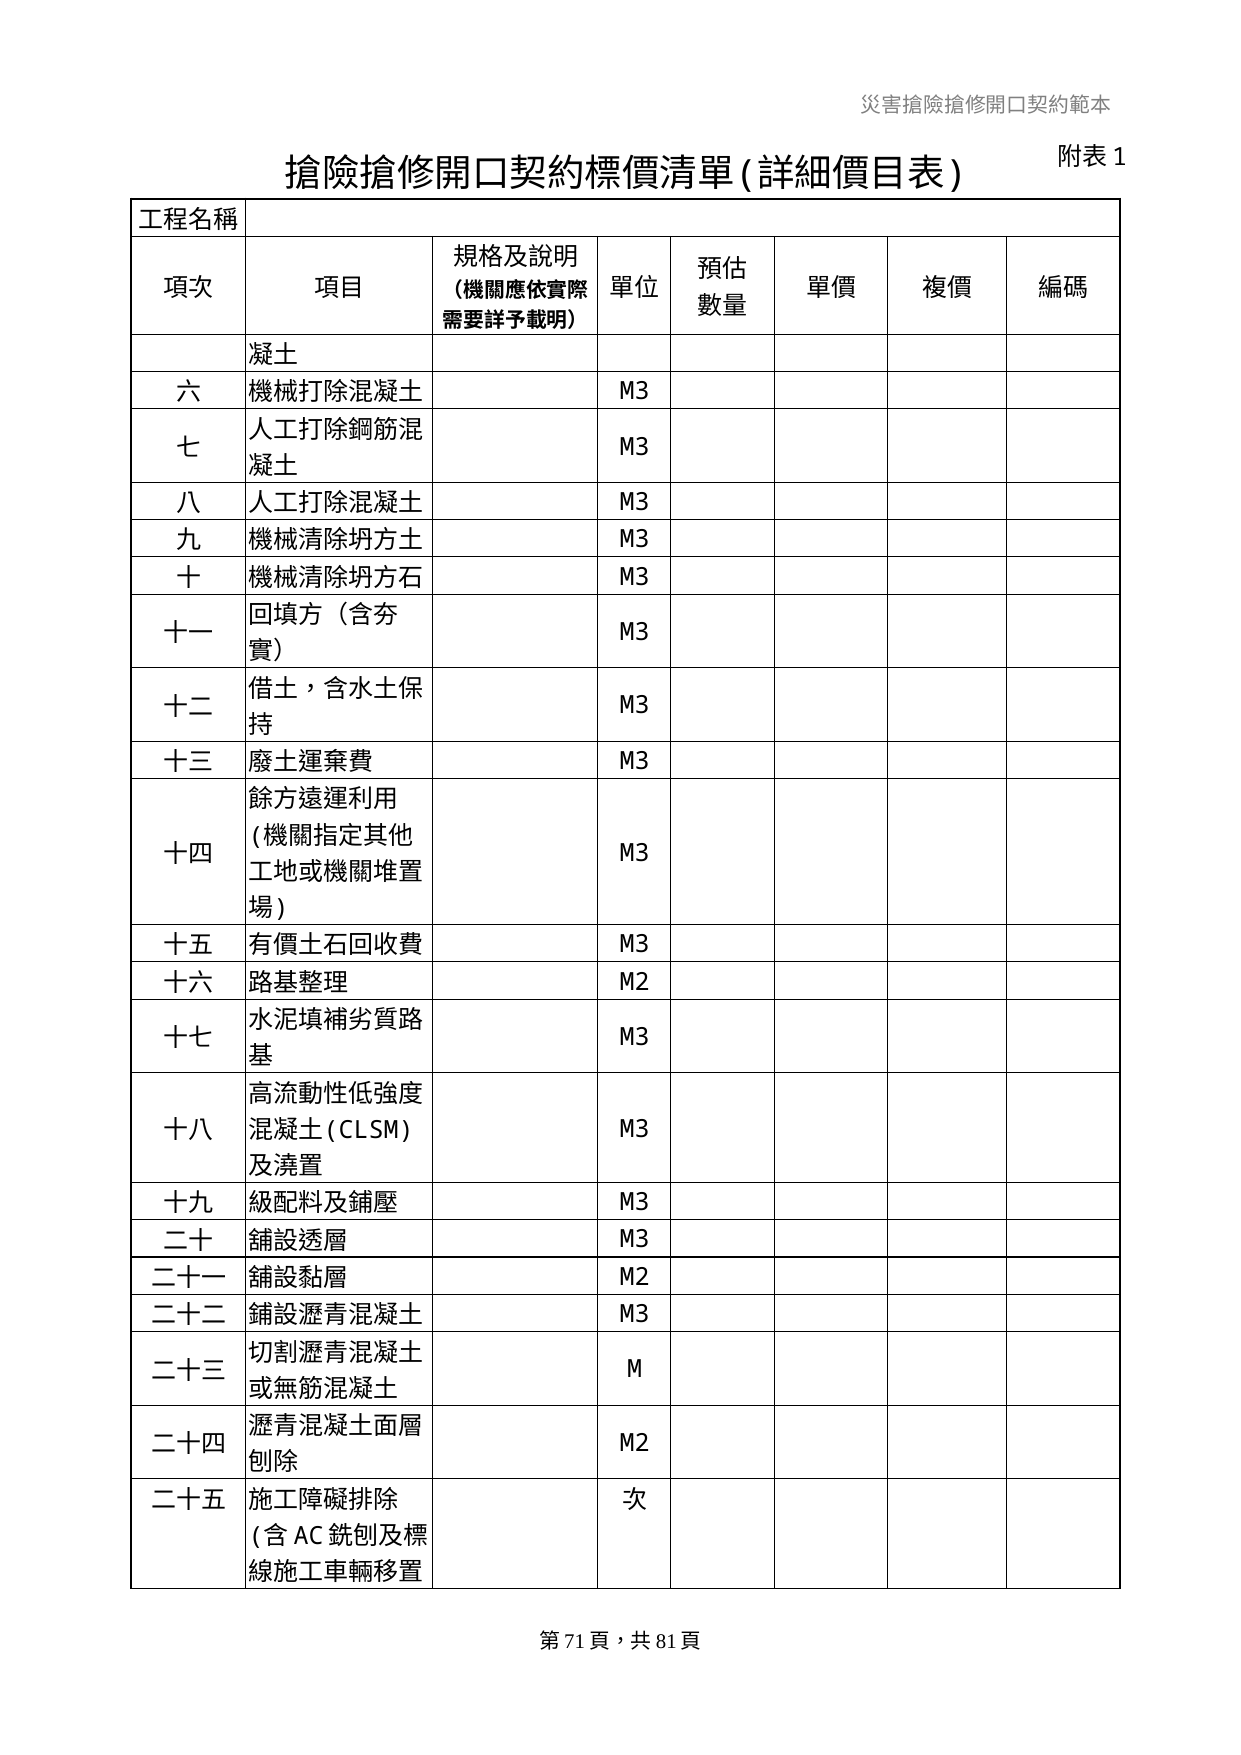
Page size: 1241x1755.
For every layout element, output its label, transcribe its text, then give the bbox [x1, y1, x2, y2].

table_cell M3 [598, 925, 670, 961]
table_cell [775, 409, 887, 482]
table_cell [888, 1183, 1006, 1219]
table_cell [775, 1073, 887, 1182]
table_cell M3 [598, 595, 670, 667]
table_cell 路基整理 [246, 962, 432, 998]
table_cell M3 [598, 742, 670, 778]
table_cell 餘方遠運利用(機關指定其他工地或機關堆置場) [246, 779, 432, 924]
table_cell [671, 742, 774, 778]
table_cell [1007, 483, 1119, 519]
table_cell 高流動性低強度混凝土(CLSM)及澆置 [246, 1073, 432, 1182]
table_cell [671, 1332, 774, 1404]
table_cell 項次 [132, 237, 245, 333]
table_cell 水泥填補劣質路基 [246, 1000, 432, 1072]
table_cell M [598, 1332, 670, 1404]
table_cell [1007, 557, 1119, 593]
table_cell [775, 557, 887, 593]
table_cell 編碼 [1007, 237, 1119, 333]
table_cell 複價 [888, 237, 1006, 333]
table_cell [888, 1332, 1006, 1404]
table_cell [888, 742, 1006, 778]
table_cell [433, 335, 597, 371]
table_cell [888, 962, 1006, 998]
table_cell M2 [598, 1258, 670, 1294]
table_cell M3 [598, 372, 670, 408]
table_cell [671, 1406, 774, 1478]
table_cell 借土，含水土保持 [246, 668, 432, 741]
table_cell [775, 595, 887, 667]
table_cell [1007, 1332, 1119, 1404]
table_cell [888, 595, 1006, 667]
table_cell 次 [598, 1479, 670, 1588]
table_cell [1007, 962, 1119, 998]
table_cell [1007, 372, 1119, 408]
table_cell [775, 1258, 887, 1294]
table_cell [433, 483, 597, 519]
table_cell [433, 409, 597, 482]
table_cell 八 [132, 483, 245, 519]
table_cell M2 [598, 962, 670, 998]
table_cell [775, 483, 887, 519]
table_cell [671, 1220, 774, 1256]
table_cell M3 [598, 779, 670, 924]
table_cell [671, 1479, 774, 1588]
table_cell 二十四 [132, 1406, 245, 1478]
table_cell [671, 925, 774, 961]
table_cell [671, 1295, 774, 1331]
table_cell [775, 335, 887, 371]
table_cell [433, 557, 597, 593]
table_cell M3 [598, 668, 670, 741]
table_cell [1007, 925, 1119, 961]
table_cell 回填方（含夯實） [246, 595, 432, 667]
table_cell [433, 962, 597, 998]
table_cell 凝土 [246, 335, 432, 371]
table_cell [775, 1406, 887, 1478]
table_cell [1007, 1073, 1119, 1182]
table_cell [775, 1295, 887, 1331]
table_cell [433, 1258, 597, 1294]
table_cell 六 [132, 372, 245, 408]
table_cell [1007, 520, 1119, 556]
table_cell [775, 520, 887, 556]
table_cell 舖設黏層 [246, 1258, 432, 1294]
table_cell M3 [598, 520, 670, 556]
table_cell [775, 1332, 887, 1404]
table_cell 十 [132, 557, 245, 593]
table_cell 項目 [246, 237, 432, 333]
table_cell 二十 [132, 1220, 245, 1256]
table_cell 施工障礙排除(含AC銑刨及標線施工車輛移置 [246, 1479, 432, 1588]
table_cell 十七 [132, 1000, 245, 1072]
table_cell 單價 [775, 237, 887, 333]
table_cell [1007, 742, 1119, 778]
table_cell [888, 779, 1006, 924]
table_cell [433, 520, 597, 556]
table_cell 十四 [132, 779, 245, 924]
table_cell [888, 925, 1006, 961]
table_cell M3 [598, 409, 670, 482]
table_cell [671, 779, 774, 924]
table_cell [433, 1406, 597, 1478]
table_cell [1007, 668, 1119, 741]
table_cell [775, 1220, 887, 1256]
table_header 搶險搶修開口契約標價清單(詳細價目表) [131, 129, 1179, 197]
table_cell 機械清除坍方石 [246, 557, 432, 593]
table_cell [888, 1258, 1006, 1294]
table_cell M2 [598, 1406, 670, 1478]
table_cell [1007, 779, 1119, 924]
table_cell 規格及說明 （機關應依實際需要詳予載明） [433, 237, 597, 333]
table_cell [433, 1220, 597, 1256]
table_cell 十六 [132, 962, 245, 998]
table_cell 十一 [132, 595, 245, 667]
table_cell 鋪設瀝青混凝土 [246, 1295, 432, 1331]
table_cell [888, 1295, 1006, 1331]
table_cell [671, 1183, 774, 1219]
table_cell [775, 925, 887, 961]
table_cell [1007, 1220, 1119, 1256]
table_cell [671, 483, 774, 519]
table_cell 機械打除混凝土 [246, 372, 432, 408]
table_cell [888, 520, 1006, 556]
table_cell 預估數量 [671, 237, 774, 333]
table_cell [888, 335, 1006, 371]
table_cell 九 [132, 520, 245, 556]
table_cell 機械清除坍方土 [246, 520, 432, 556]
table_cell [1007, 1000, 1119, 1072]
table_cell 廢土運棄費 [246, 742, 432, 778]
table_cell [1007, 1183, 1119, 1219]
table_cell [888, 1479, 1006, 1588]
table_cell 二十三 [132, 1332, 245, 1404]
table_cell [433, 372, 597, 408]
table_cell [246, 200, 1119, 236]
table_cell [671, 1073, 774, 1182]
table_cell [671, 520, 774, 556]
table_cell [433, 1183, 597, 1219]
table_cell [888, 1073, 1006, 1182]
table_cell [888, 668, 1006, 741]
table_cell M3 [598, 557, 670, 593]
table_cell [775, 1000, 887, 1072]
table_cell M3 [598, 1295, 670, 1331]
table_cell 十三 [132, 742, 245, 778]
table_cell [1007, 409, 1119, 482]
table_cell [671, 1000, 774, 1072]
table_cell 人工打除混凝土 [246, 483, 432, 519]
table_cell [775, 1183, 887, 1219]
table_cell [671, 1258, 774, 1294]
table_cell [433, 779, 597, 924]
table_cell 二十一 [132, 1258, 245, 1294]
table_cell [671, 557, 774, 593]
table_cell [433, 595, 597, 667]
table_cell [888, 372, 1006, 408]
table_cell [775, 668, 887, 741]
table_cell 舖設透層 [246, 1220, 432, 1256]
table_cell 二十五 [132, 1479, 245, 1588]
table_cell [888, 1000, 1006, 1072]
table_cell 級配料及鋪壓 [246, 1183, 432, 1219]
table_cell [888, 557, 1006, 593]
table_cell [671, 962, 774, 998]
table_cell [132, 335, 245, 371]
table_cell 十九 [132, 1183, 245, 1219]
table_cell [433, 668, 597, 741]
table_cell [433, 1332, 597, 1404]
table_cell [1007, 1406, 1119, 1478]
table_cell [1007, 335, 1119, 371]
table_cell 人工打除鋼筋混凝土 [246, 409, 432, 482]
table_cell [433, 925, 597, 961]
table_cell 十二 [132, 668, 245, 741]
table_cell M3 [598, 1073, 670, 1182]
table_cell 切割瀝青混凝土或無筋混凝土 [246, 1332, 432, 1404]
table_cell [775, 742, 887, 778]
table_cell [888, 1406, 1006, 1478]
table_cell [671, 668, 774, 741]
table_cell [671, 335, 774, 371]
table_cell [1007, 1295, 1119, 1331]
table_cell 七 [132, 409, 245, 482]
table_cell [1007, 1258, 1119, 1294]
table_cell 工程名稱 [132, 200, 245, 236]
table_cell 單位 [598, 237, 670, 333]
table_cell [1007, 595, 1119, 667]
table_cell [671, 409, 774, 482]
table_cell [775, 372, 887, 408]
table_cell [888, 1220, 1006, 1256]
table_cell [433, 1479, 597, 1588]
table_cell M3 [598, 1183, 670, 1219]
table_cell [775, 962, 887, 998]
table_cell [671, 372, 774, 408]
table_cell [775, 1479, 887, 1588]
table_cell [775, 779, 887, 924]
table_cell [671, 595, 774, 667]
table_cell [1007, 1479, 1119, 1588]
table_cell [888, 483, 1006, 519]
table_cell 十八 [132, 1073, 245, 1182]
table_cell 瀝青混凝土面層刨除 [246, 1406, 432, 1478]
table_cell [433, 1073, 597, 1182]
table_cell M3 [598, 1220, 670, 1256]
table_cell M3 [598, 1000, 670, 1072]
table_cell [433, 1000, 597, 1072]
table_cell [888, 409, 1006, 482]
table_cell [598, 335, 670, 371]
table_cell 有價土石回收費 [246, 925, 432, 961]
table_cell M3 [598, 483, 670, 519]
table_cell [433, 742, 597, 778]
table_cell 二十二 [132, 1295, 245, 1331]
table_cell [433, 1295, 597, 1331]
table_cell 十五 [132, 925, 245, 961]
